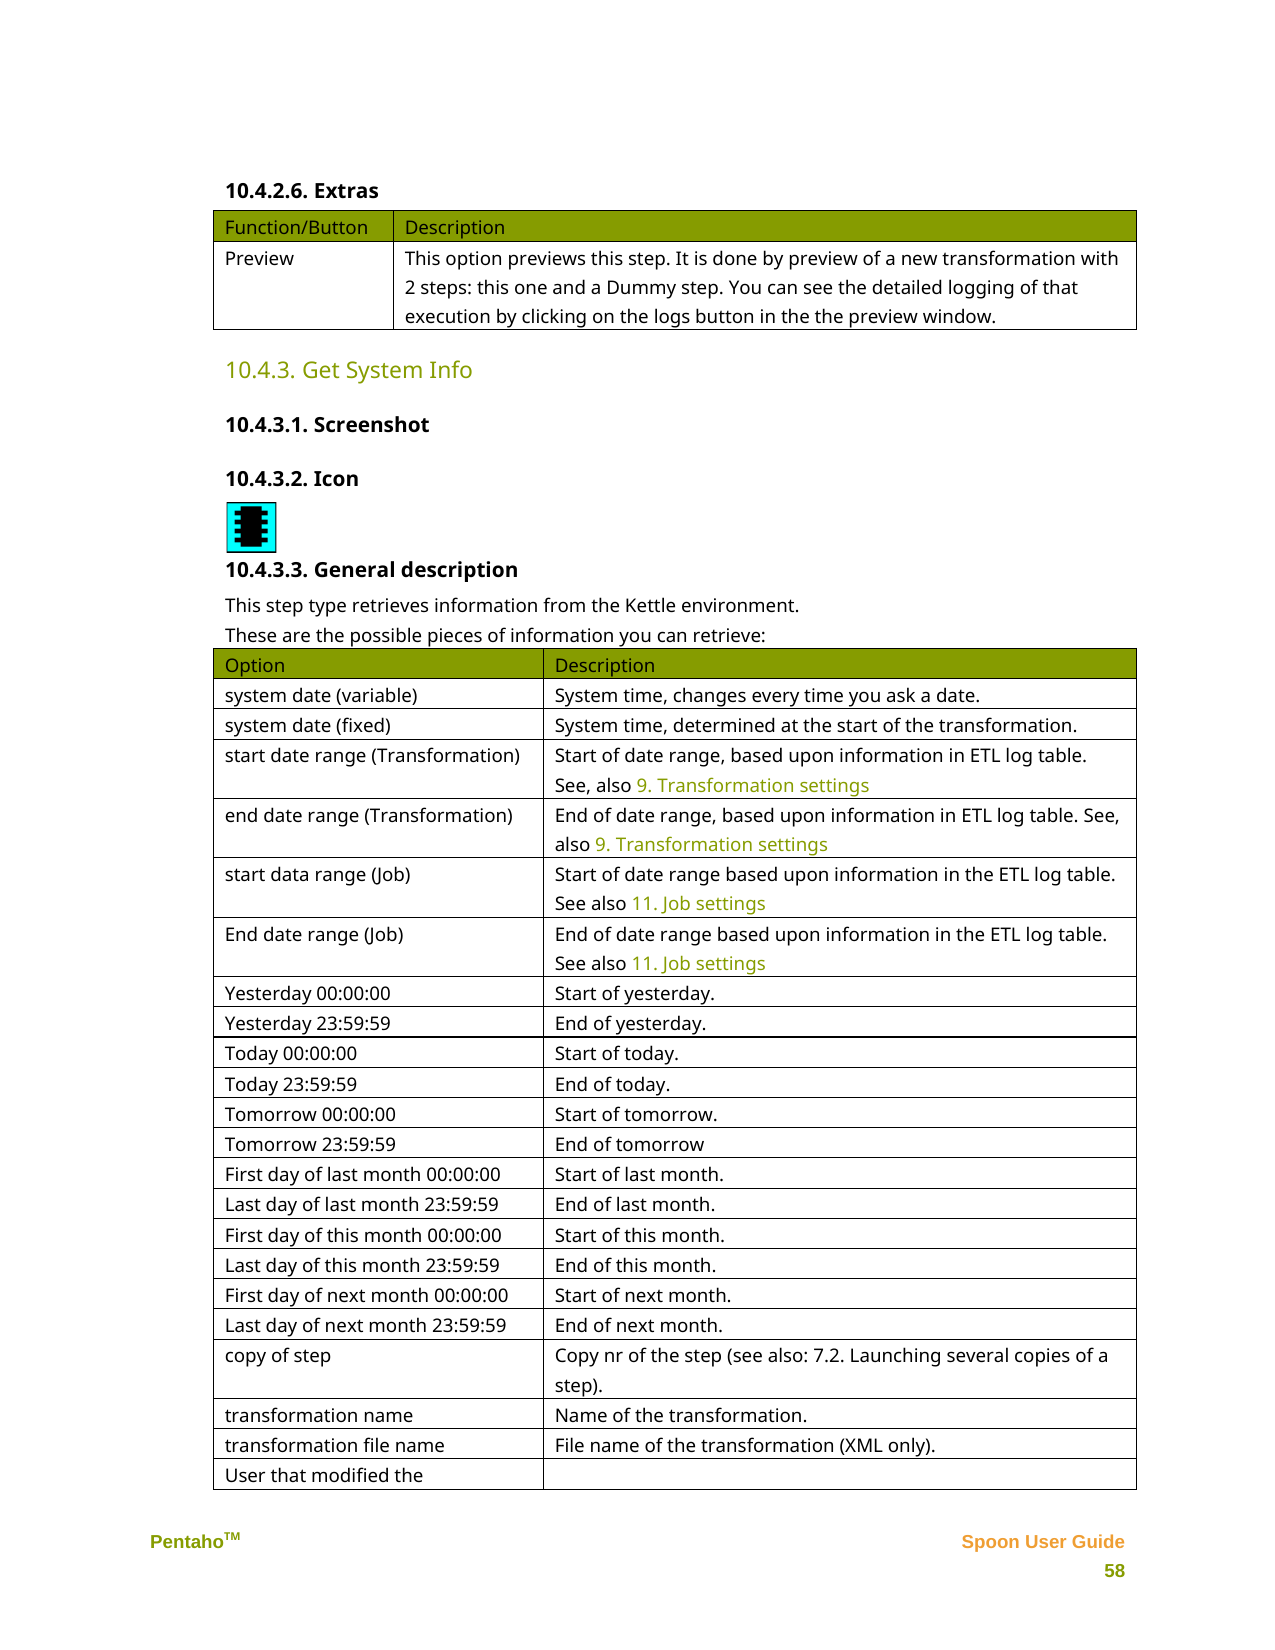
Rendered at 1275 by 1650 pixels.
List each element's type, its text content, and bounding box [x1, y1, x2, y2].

table_header Description [544, 649, 1136, 678]
table_cell Tomorrow 23:59:59 [214, 1128, 543, 1157]
subtitle 10.4.3.1. Screenshot [225, 409, 1125, 438]
table_cell First day of this month 00:00:00 [214, 1219, 543, 1248]
table_header Function/Button [214, 211, 393, 241]
table_cell Yesterday 23:59:59 [214, 1007, 543, 1036]
table_cell End of next month. [544, 1309, 1136, 1338]
subtitle 10.4.3.3. General description [225, 555, 1125, 583]
picture [226, 502, 277, 553]
subtitle 10.4.3.2. Icon [225, 463, 1125, 493]
table_cell end date range (Transformation) [214, 799, 543, 857]
table_cell End of tomorrow [544, 1128, 1136, 1157]
table_cell Start of this month. [544, 1219, 1136, 1248]
subtitle 10.4.2.6. Extras [225, 175, 1125, 204]
table_header Option [214, 649, 543, 678]
text This step type retrieves information from the Kettle environment. [225, 589, 1125, 619]
table_cell Preview [214, 242, 393, 329]
table_cell Start of date range based upon information in the ETL log table. See also 11. Job settings [544, 858, 1136, 917]
table_cell transformation file name [214, 1429, 543, 1458]
table_cell copy of step [214, 1340, 543, 1398]
text These are the possible pieces of information you can retrieve: [225, 619, 1125, 648]
table_cell [544, 1459, 1136, 1488]
table_cell Last day of next month 23:59:59 [214, 1309, 543, 1338]
table_cell System time, determined at the start of the transformation. [544, 709, 1136, 738]
table_cell system date (fixed) [214, 709, 543, 738]
table_cell End of date range, based upon information in ETL log table. See, also 9. Transformation settings [544, 799, 1136, 857]
table_cell End of yesterday. [544, 1007, 1136, 1036]
table_cell Start of last month. [544, 1158, 1136, 1187]
table_cell Copy nr of the step (see also: 7.2. Launching several copies of a step). [544, 1340, 1136, 1398]
table_cell First day of last month 00:00:00 [214, 1158, 543, 1187]
table_cell System time, changes every time you ask a date. [544, 679, 1136, 708]
table_cell Last day of last month 23:59:59 [214, 1189, 543, 1218]
table_cell Name of the transformation. [544, 1399, 1136, 1428]
table_cell start data range (Job) [214, 858, 543, 917]
table_cell Start of tomorrow. [544, 1098, 1136, 1127]
table_cell First day of next month 00:00:00 [214, 1279, 543, 1308]
table_cell End of last month. [544, 1189, 1136, 1218]
table_cell End of today. [544, 1068, 1136, 1097]
table_cell End of this month. [544, 1249, 1136, 1278]
table_cell Start of yesterday. [544, 977, 1136, 1006]
table_cell Last day of this month 23:59:59 [214, 1249, 543, 1278]
table_cell Start of next month. [544, 1279, 1136, 1308]
table_cell End of date range based upon information in the ETL log table. See also 11. Job settings [544, 918, 1136, 976]
table_cell transformation name [214, 1399, 543, 1428]
table_cell This option previews this step. It is done by preview of a new transformation with 2 steps: this one and a Dummy step. You can see the detailed logging of that execution by clicking on the logs button in the the preview window. [394, 242, 1136, 329]
table_cell Yesterday 00:00:00 [214, 977, 543, 1006]
table_cell start date range (Transformation) [214, 740, 543, 798]
table_cell Today 23:59:59 [214, 1068, 543, 1097]
table_cell Start of date range, based upon information in ETL log table. See, also 9. Transformation settings [544, 740, 1136, 798]
table_cell End date range (Job) [214, 918, 543, 976]
table_cell User that modified the [214, 1459, 543, 1488]
table_header Description [394, 211, 1136, 241]
table_cell Today 00:00:00 [214, 1038, 543, 1067]
table_cell File name of the transformation (XML only). [544, 1429, 1136, 1458]
table_cell Start of today. [544, 1038, 1136, 1067]
table_cell Tomorrow 00:00:00 [214, 1098, 543, 1127]
subtitle 10.4.3. Get System Info [225, 355, 1125, 384]
table_cell system date (variable) [214, 679, 543, 708]
